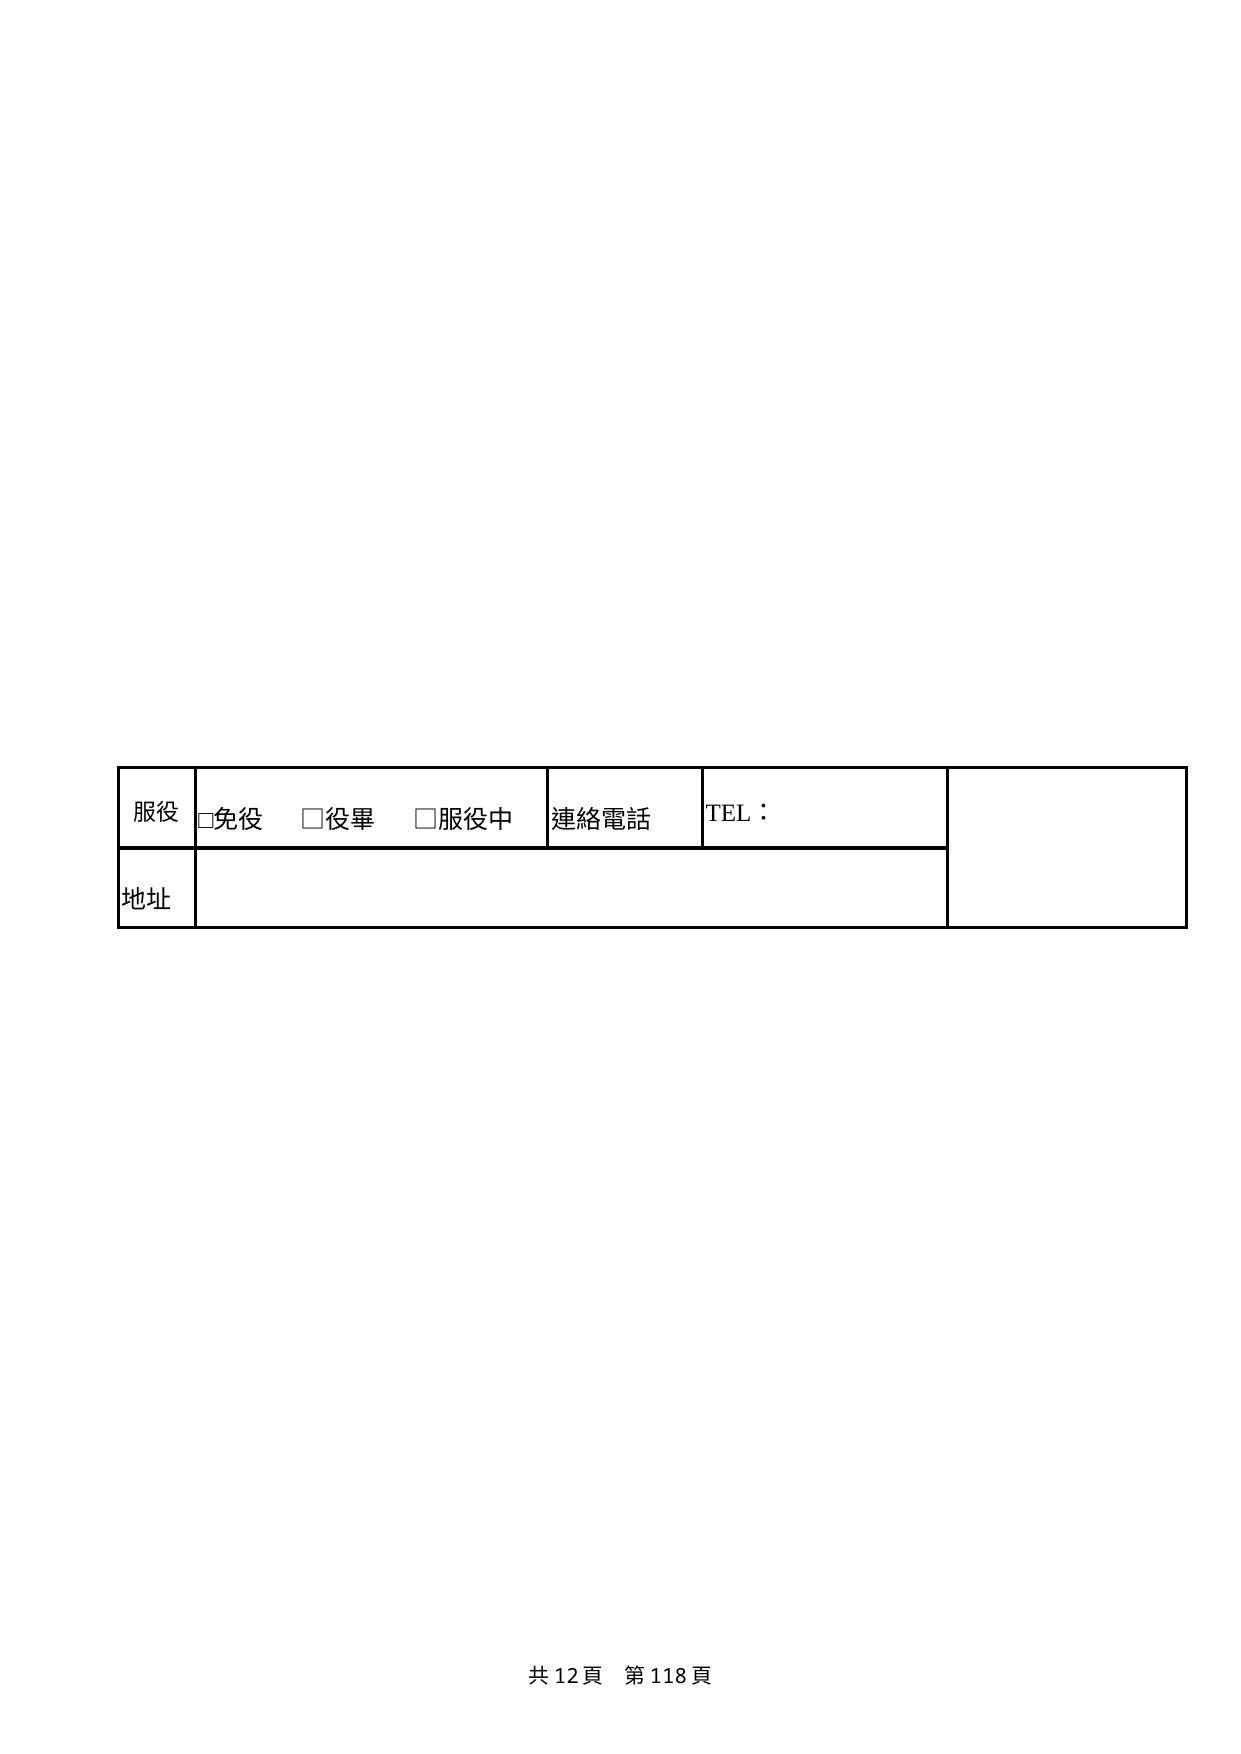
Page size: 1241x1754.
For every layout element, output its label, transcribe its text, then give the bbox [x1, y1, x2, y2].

table_cell 地址 [120, 850, 194, 926]
table_cell 連絡電話 [549, 769, 701, 846]
table_cell [197, 850, 946, 926]
table_cell TEL： 手機： [704, 769, 946, 846]
table_header [949, 769, 1185, 926]
table_cell 服役 情形 [120, 769, 194, 846]
table_cell □免役 □役畢 □服役中 [197, 769, 546, 846]
